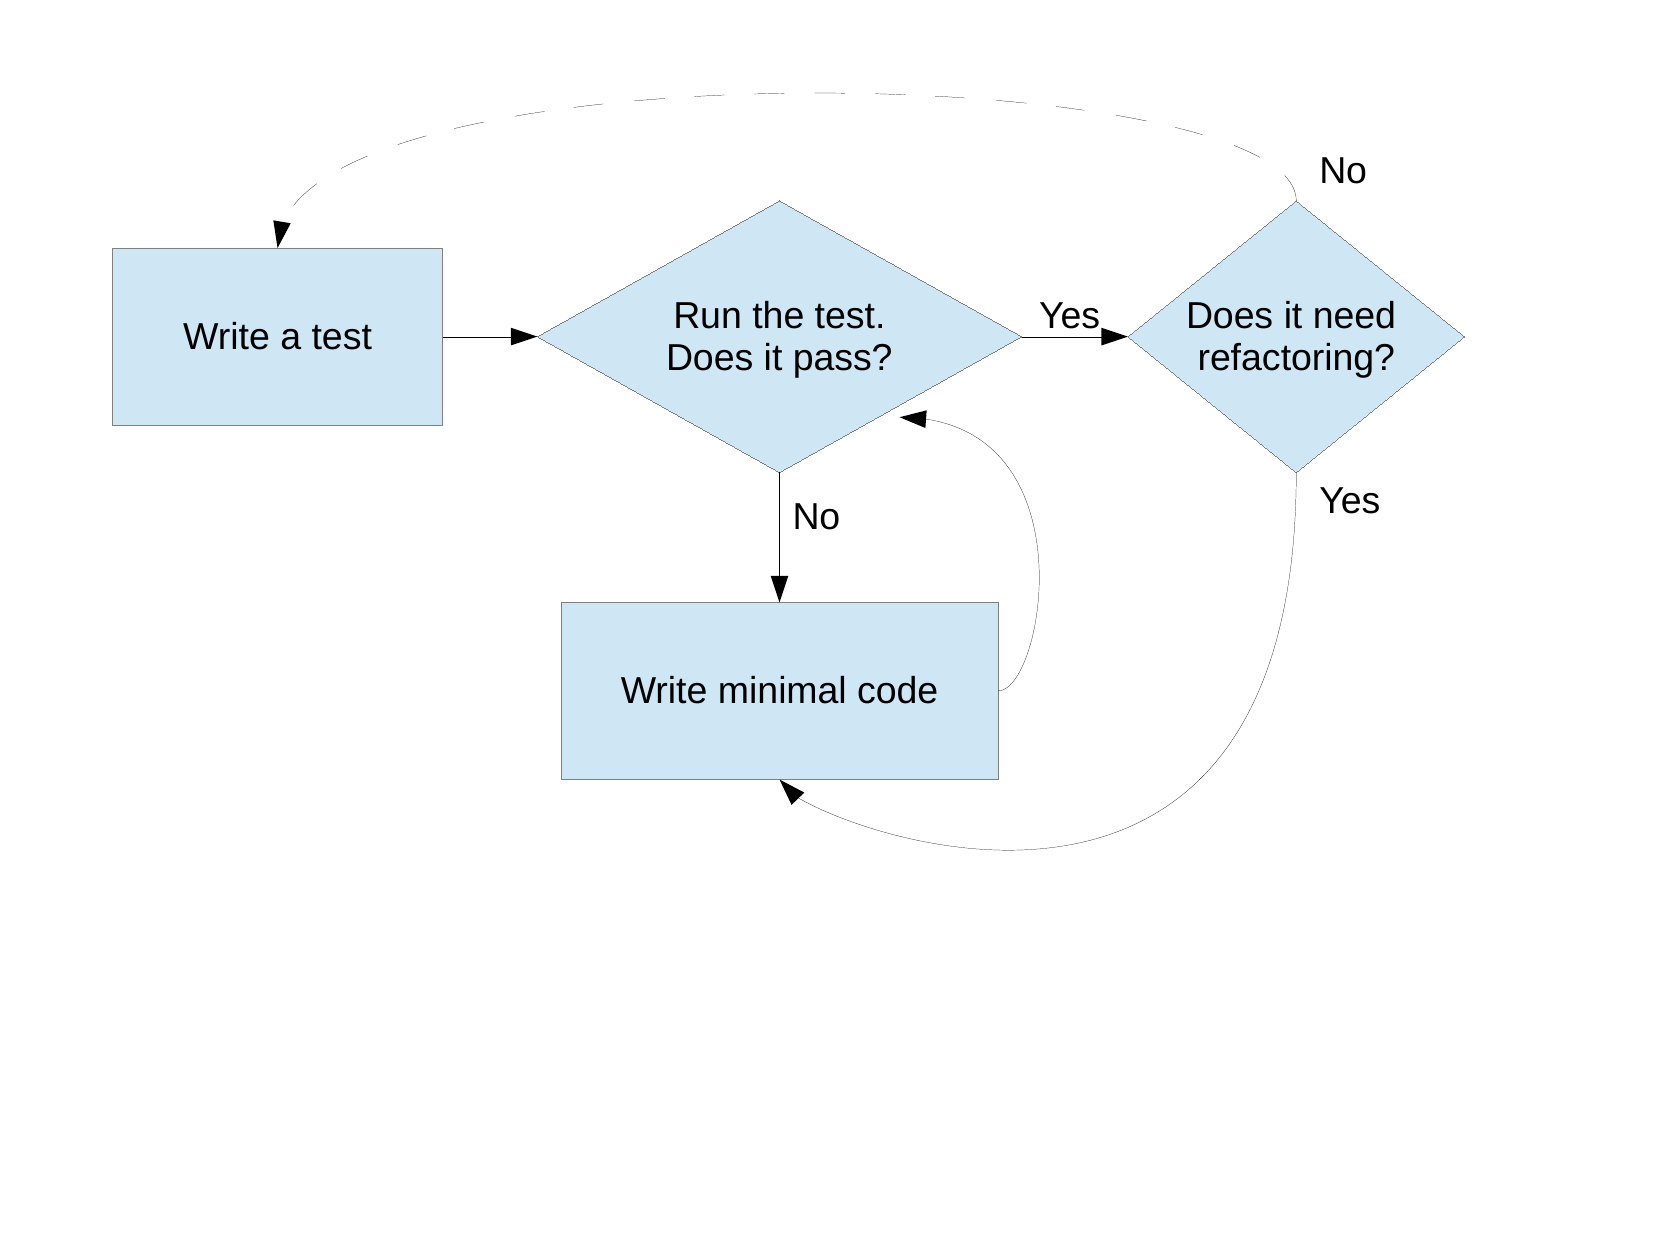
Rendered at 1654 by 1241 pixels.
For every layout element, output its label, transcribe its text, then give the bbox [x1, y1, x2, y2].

text_box No [1304, 141, 1383, 199]
text_box Write a test [112, 248, 443, 426]
text_box Does it need refactoring? [1127, 200, 1465, 473]
text_box Write minimal code [561, 602, 999, 780]
text_box Run the test. Does it pass? [538, 200, 1022, 473]
text_box Yes [1304, 472, 1396, 530]
